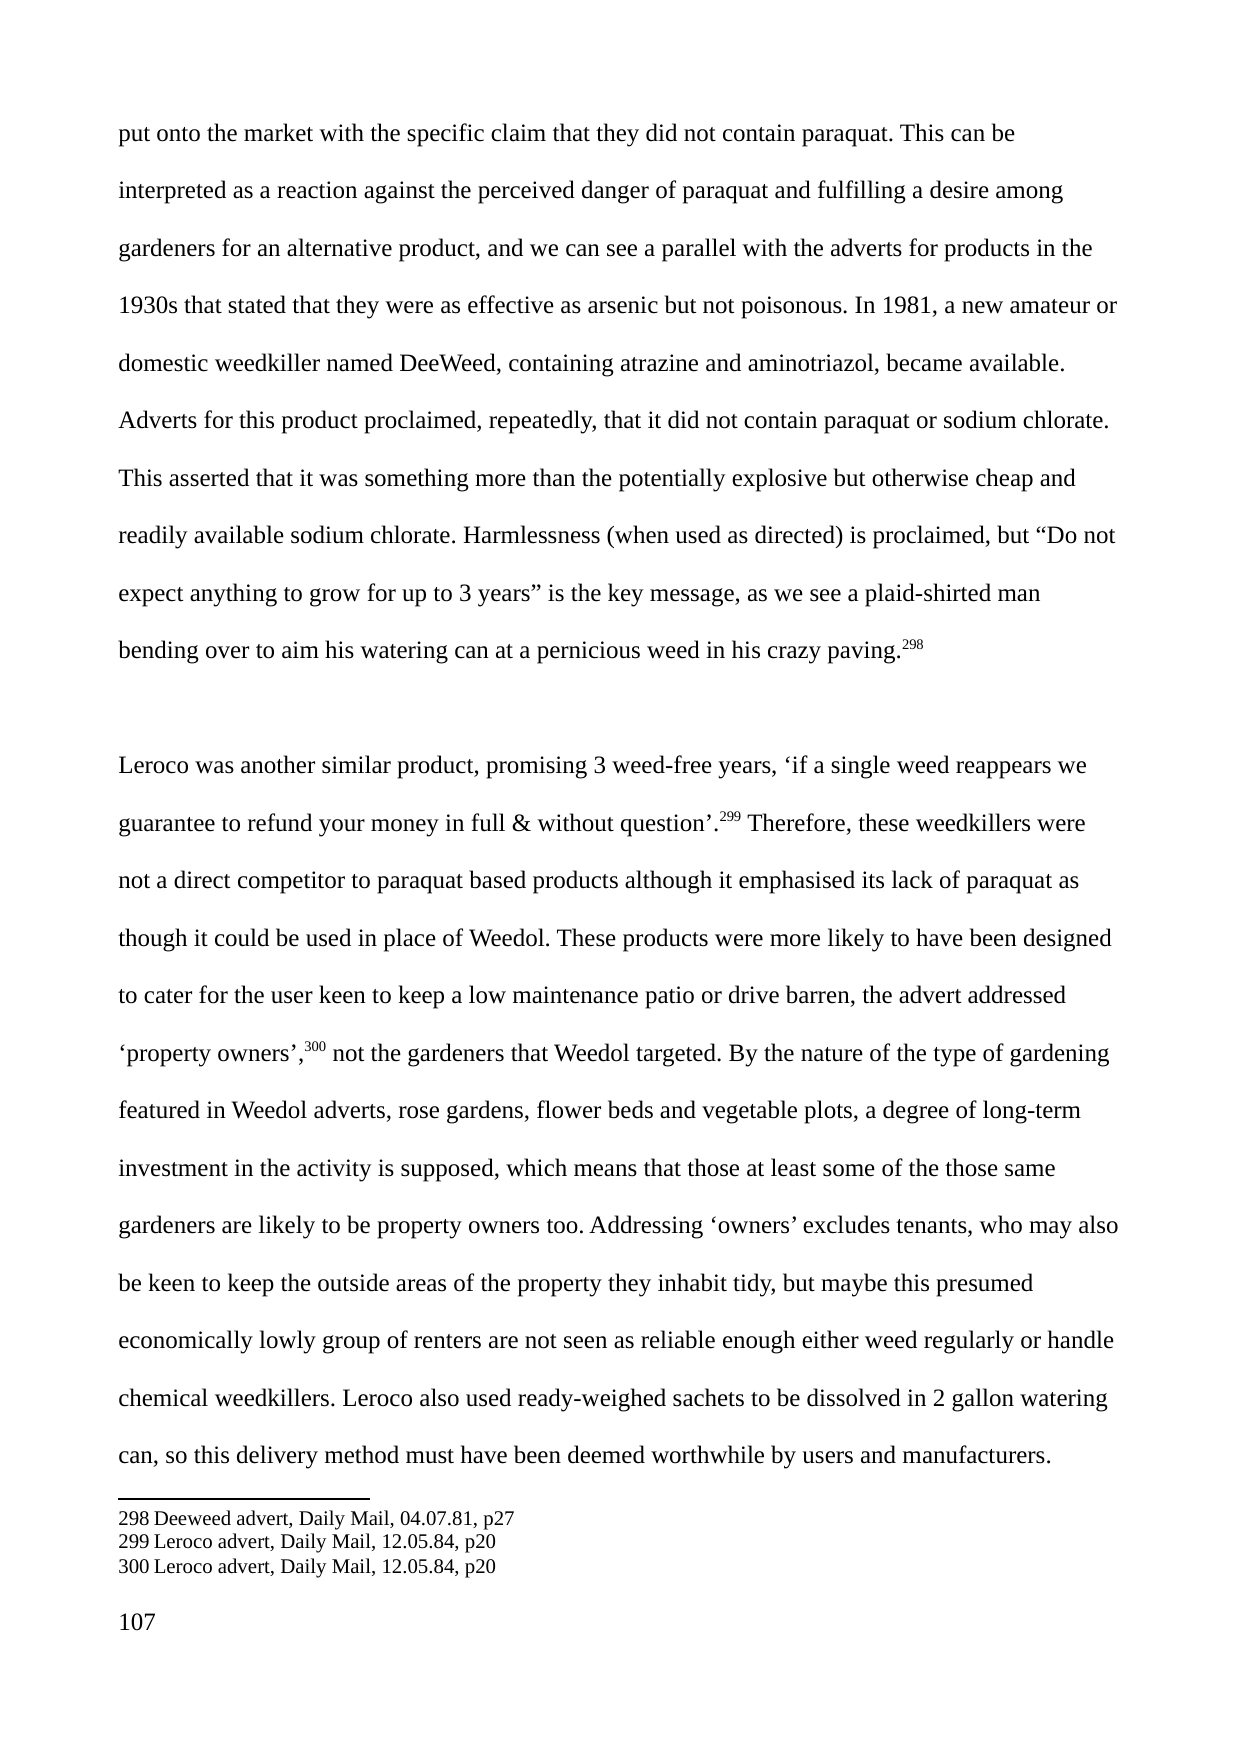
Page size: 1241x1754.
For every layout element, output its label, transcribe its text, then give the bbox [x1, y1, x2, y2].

text put onto the market with the specific claim that they did not contain paraquat. This can be interpreted as a reaction against the perceived danger of paraquat and fulfilling a desire among gardeners for an alternative product, and we can see a parallel with the adverts for products in the 1930s that stated that they were as effective as arsenic but not poisonous. In 1981, a new amateur or domestic weedkiller named DeeWeed, containing atrazine and aminotriazol, became available. Adverts for this product proclaimed, repeatedly, that it did not contain paraquat or sodium chlorate. This asserted that it was something more than the potentially explosive but otherwise cheap and readily available sodium chlorate. Harmlessness (when used as directed) is proclaimed, but “Do not expect anything to grow for up to 3 years” is the key message, as we see a plaid-shirted man bending over to aim his watering can at a pernicious weed in his crazy paving. [118, 118, 1122, 664]
text Leroco advert, Daily Mail, 12.05.84, p20 [118, 1553, 1122, 1578]
text Leroco advert, Daily Mail, 12.05.84, p20 [118, 1529, 1122, 1553]
text Deeweed advert, Daily Mail, 04.07.81, p27 [118, 1505, 1122, 1529]
text Leroco was another similar product, promising 3 weed-free years, ‘if a single weed reappears we guarantee to refund your money in full & without question’. Therefore, these weedkillers were not a direct competitor to paraquat based products although it emphasised its lack of paraquat as though it could be used in place of Weedol. These products were more likely to have been designed to cater for the user keen to keep a low maintenance patio or drive barren, the advert addressed ‘property owners’, not the gardeners that Weedol targeted. By the nature of the type of gardening featured in Weedol adverts, rose gardens, flower beds and vegetable plots, a degree of long-term investment in the activity is supposed, which means that those at least some of the those same gardeners are likely to be property owners too. Addressing ‘owners’ excludes tenants, who may also be keen to keep the outside areas of the property they inhabit tidy, but maybe this presumed economically lowly group of renters are not seen as reliable enough either weed regularly or handle chemical weedkillers. Leroco also used ready-weighed sachets to be dissolved in 2 gallon watering can, so this delivery method must have been deemed worthwhile by users and manufacturers. [118, 751, 1122, 1469]
